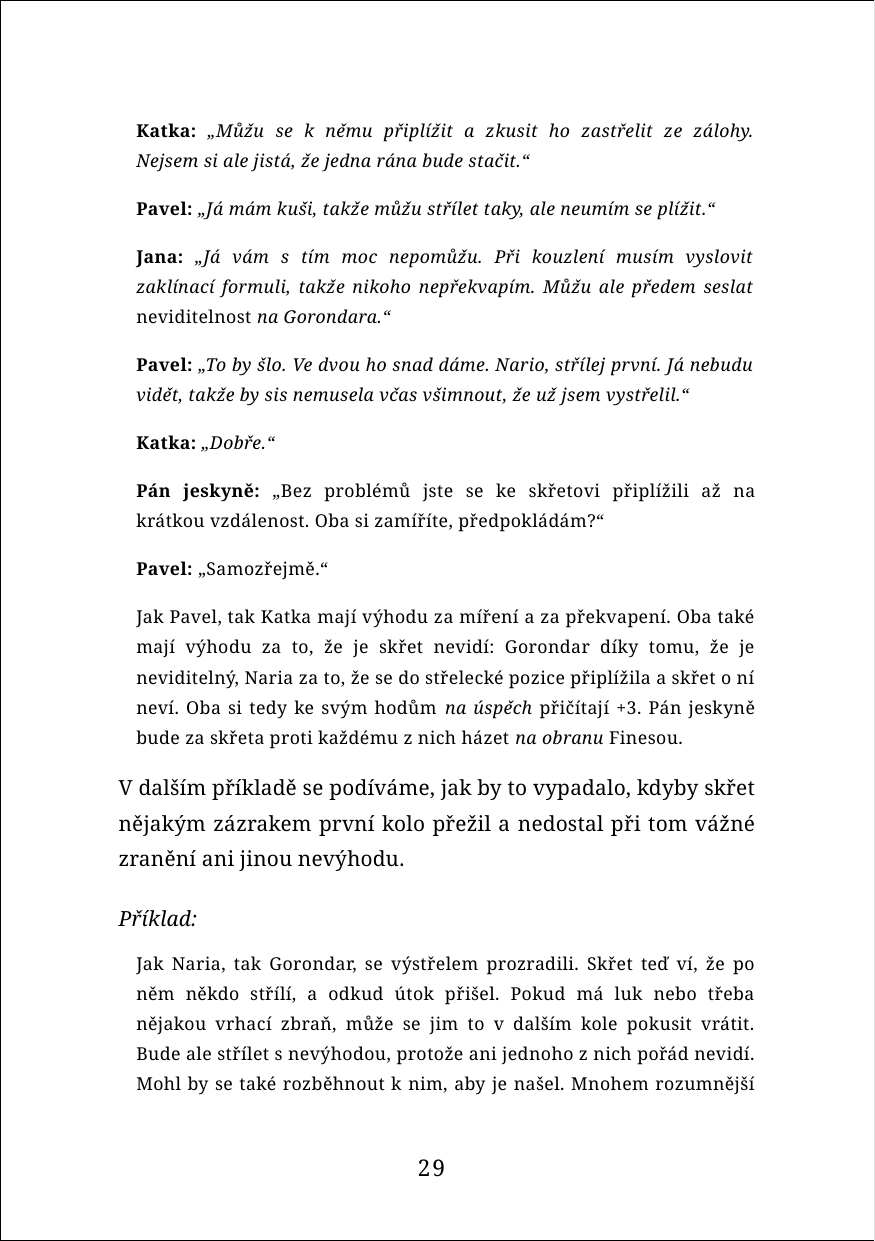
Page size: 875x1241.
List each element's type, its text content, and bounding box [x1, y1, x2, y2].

text Jana: „Já vám s tím moc nepomůžu. Při kouzlení musím vyslovit zaklínací formuli, takže nikoho nepřekvapím. Můžu ale předem seslat neviditelnost na Gorondara.“ [136, 244, 756, 329]
text Jak Pavel, tak Katka mají výhodu za míření a za překvapení. Oba také mají výhodu za to, že je skřet nevidí: Gorondar díky tomu, že je neviditelný, Naria za to, že se do střelecké pozice připlížila a skřet o ní neví. Oba si tedy ke svým hodům na úspěch přičítají +3. Pán jeskyně bude za skřeta proti každému z nich házet na obranu Finesou. [136, 605, 756, 750]
text Katka: „Dobře.“ [136, 431, 756, 455]
text Katka: „Můžu se k němu připlížit a zkusit ho zastřelit ze zálohy. Nejsem si ale jistá, že jedna rána bude stačit.“ [136, 118, 756, 173]
text Pavel: „Já mám kuši, takže můžu střílet taky, ale neumím se plížit.“ [136, 196, 756, 221]
text Pán jeskyně: „Bez problémů jste se ke skřetovi připlížili až na krátkou vzdálenost. Oba si zamíříte, předpokládám?“ [136, 479, 756, 533]
text V dalším příkladě se podíváme, jak by to vypadalo, kdyby skřet nějakým zázrakem první kolo přežil a nedostal při tom vážné zranění ani jinou nevýhodu. [118, 773, 756, 873]
text Příklad: [118, 904, 756, 932]
text Pavel: „To by šlo. Ve dvou ho snad dáme. Nario, střílej první. Já nebudu vidět, takže by sis nemusela včas všimnout, že už jsem vystřelil.“ [136, 353, 756, 407]
text Jak Naria, tak Gorondar, se výstřelem prozradili. Skřet teď ví, že po něm někdo střílí, a odkud útok přišel. Pokud má luk nebo třeba nějakou vrhací zbraň, může se jim to v dalším kole pokusit vrátit. Bude ale střílet s nevýhodou, protože ani jednoho z nich pořád nevidí. Mohl by se také rozběhnout k nim, aby je našel. Mnohem rozumnější [136, 951, 756, 1096]
text Pavel: „Samozřejmě.“ [136, 557, 756, 581]
